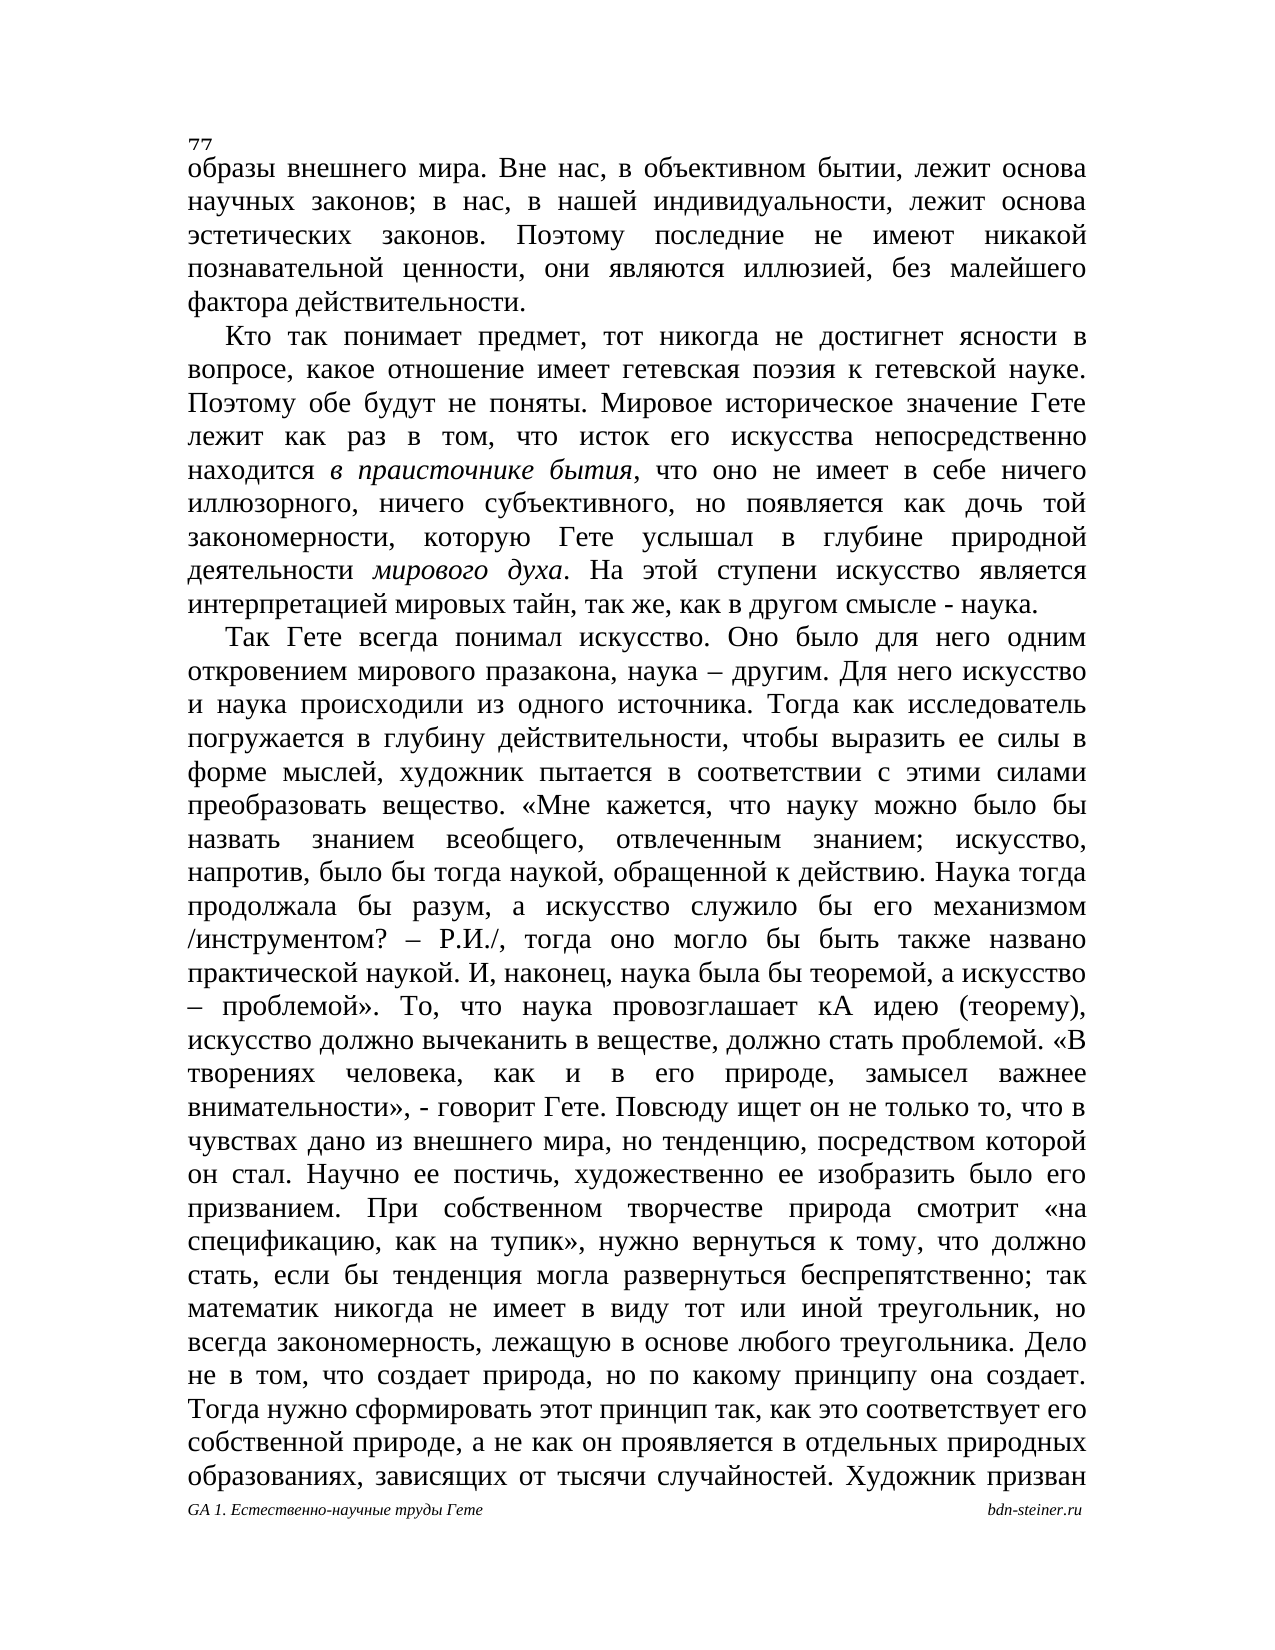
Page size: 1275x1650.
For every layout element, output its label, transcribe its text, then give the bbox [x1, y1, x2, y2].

text Кто так понимает предмет, тот никогда не достигнет ясности в вопросе, какое отношение имеет гетевская поэзия к гетевской науке. Поэтому обе будут не поняты. Мировое историческое значение Гете лежит как раз в том, что исток его искусства непосредственно находится в праисточнике бытия, что оно не имеет в себе ничего иллюзорного, ничего субъективного, но появляется как дочь той закономерности, которую Гете услышал в глубине природной деятельности мирового духа. На этой ступени искусство является интерпретацией мировых тайн, так же, как в другом смысле - наука. [187, 318, 1087, 619]
text Так Гете всегда понимал искусство. Оно было для него одним откровением мирового празакона, наука – другим. Для него искусство и наука происходили из одного источника. Тогда как исследователь погружается в глубину действительности, чтобы выразить ее силы в форме мыслей, художник пытается в соответствии с этими силами преобразовать вещество. «Мне кажется, что науку можно было бы назвать знанием всеобщего, отвлеченным знанием; искусство, напротив, было бы тогда наукой, обращенной к действию. Наука тогда продолжала бы разум, а искусство служило бы его механизмом /инструментом? – Р.И./, тогда оно могло бы быть также названо практической наукой. И, наконец, наука была бы теоремой, а искусство – проблемой». То, что наука провозглашает кА идею (теорему), искусство должно вычеканить в веществе, должно стать проблемой. «В творениях человека, как и в его природе, замысел важнее внимательности», - говорит Гете. Повсюду ищет он не только то, что в чувствах дано из внешнего мира, но тенденцию, посредством которой он стал. Научно ее постичь, художественно ее изобразить было его призванием. При собственном творчестве природа смотрит «на спецификацию, как на тупик», нужно вернуться к тому, что должно стать, если бы тенденция могла развернуться беспрепятственно; так математик никогда не имеет в виду тот или иной треугольник, но всегда закономерность, лежащую в основе любого треугольника. Дело не в том, что создает природа, но по какому принципу она создает. Тогда нужно сформировать этот принцип так, как это соответствует его собственной природе, а не как он проявляется в отдельных природных образованиях, зависящих от тысячи случайностей. Художник призван [187, 619, 1087, 1492]
text образы внешнего мира. Вне нас, в объективном бытии, лежит основа научных законов; в нас, в нашей индивидуальности, лежит основа эстетических законов. Поэтому последние не имеют никакой познавательной ценности, они являются иллюзией, без малейшего фактора действительности. [187, 150, 1087, 318]
